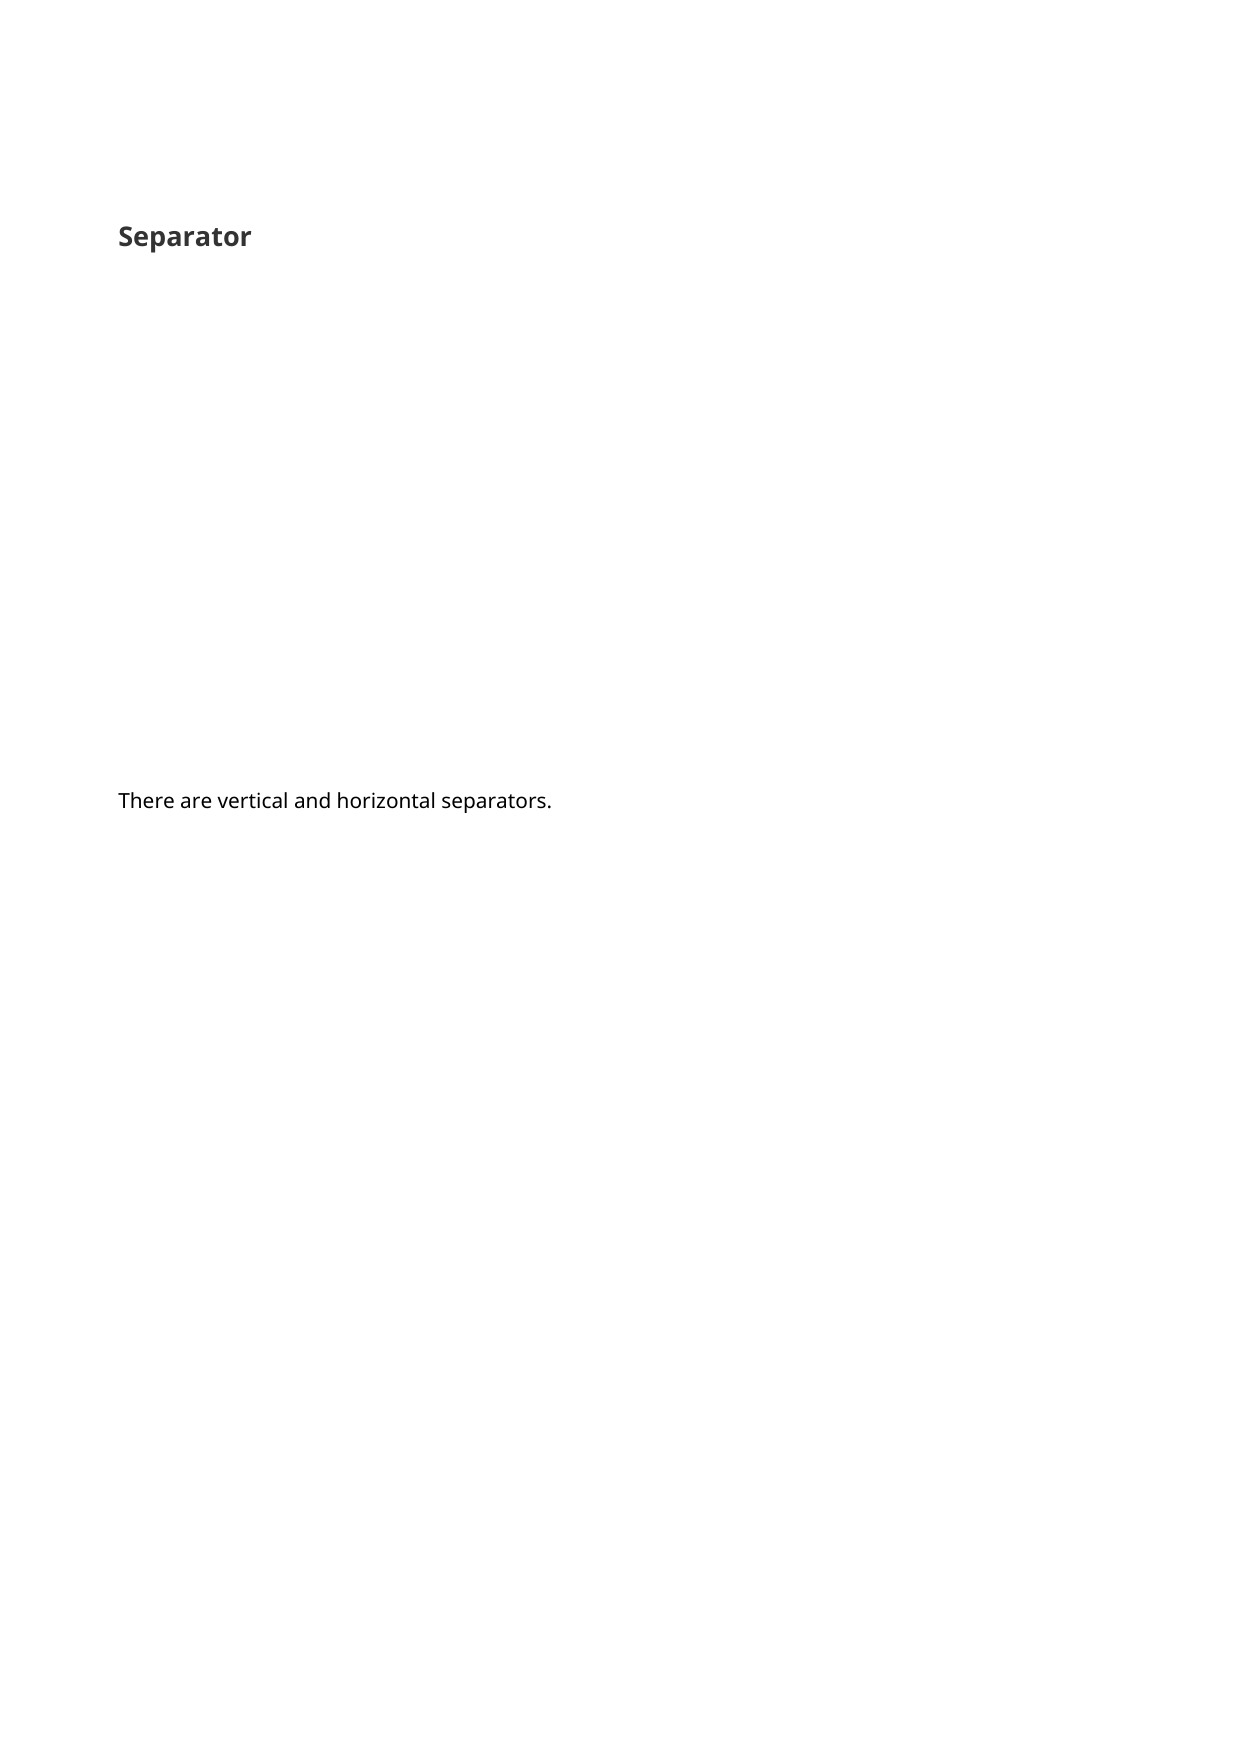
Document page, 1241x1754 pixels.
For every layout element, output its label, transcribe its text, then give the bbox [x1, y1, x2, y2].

subtitle Separator [118, 218, 1122, 254]
text There are vertical and horizontal separators. [118, 787, 1122, 815]
